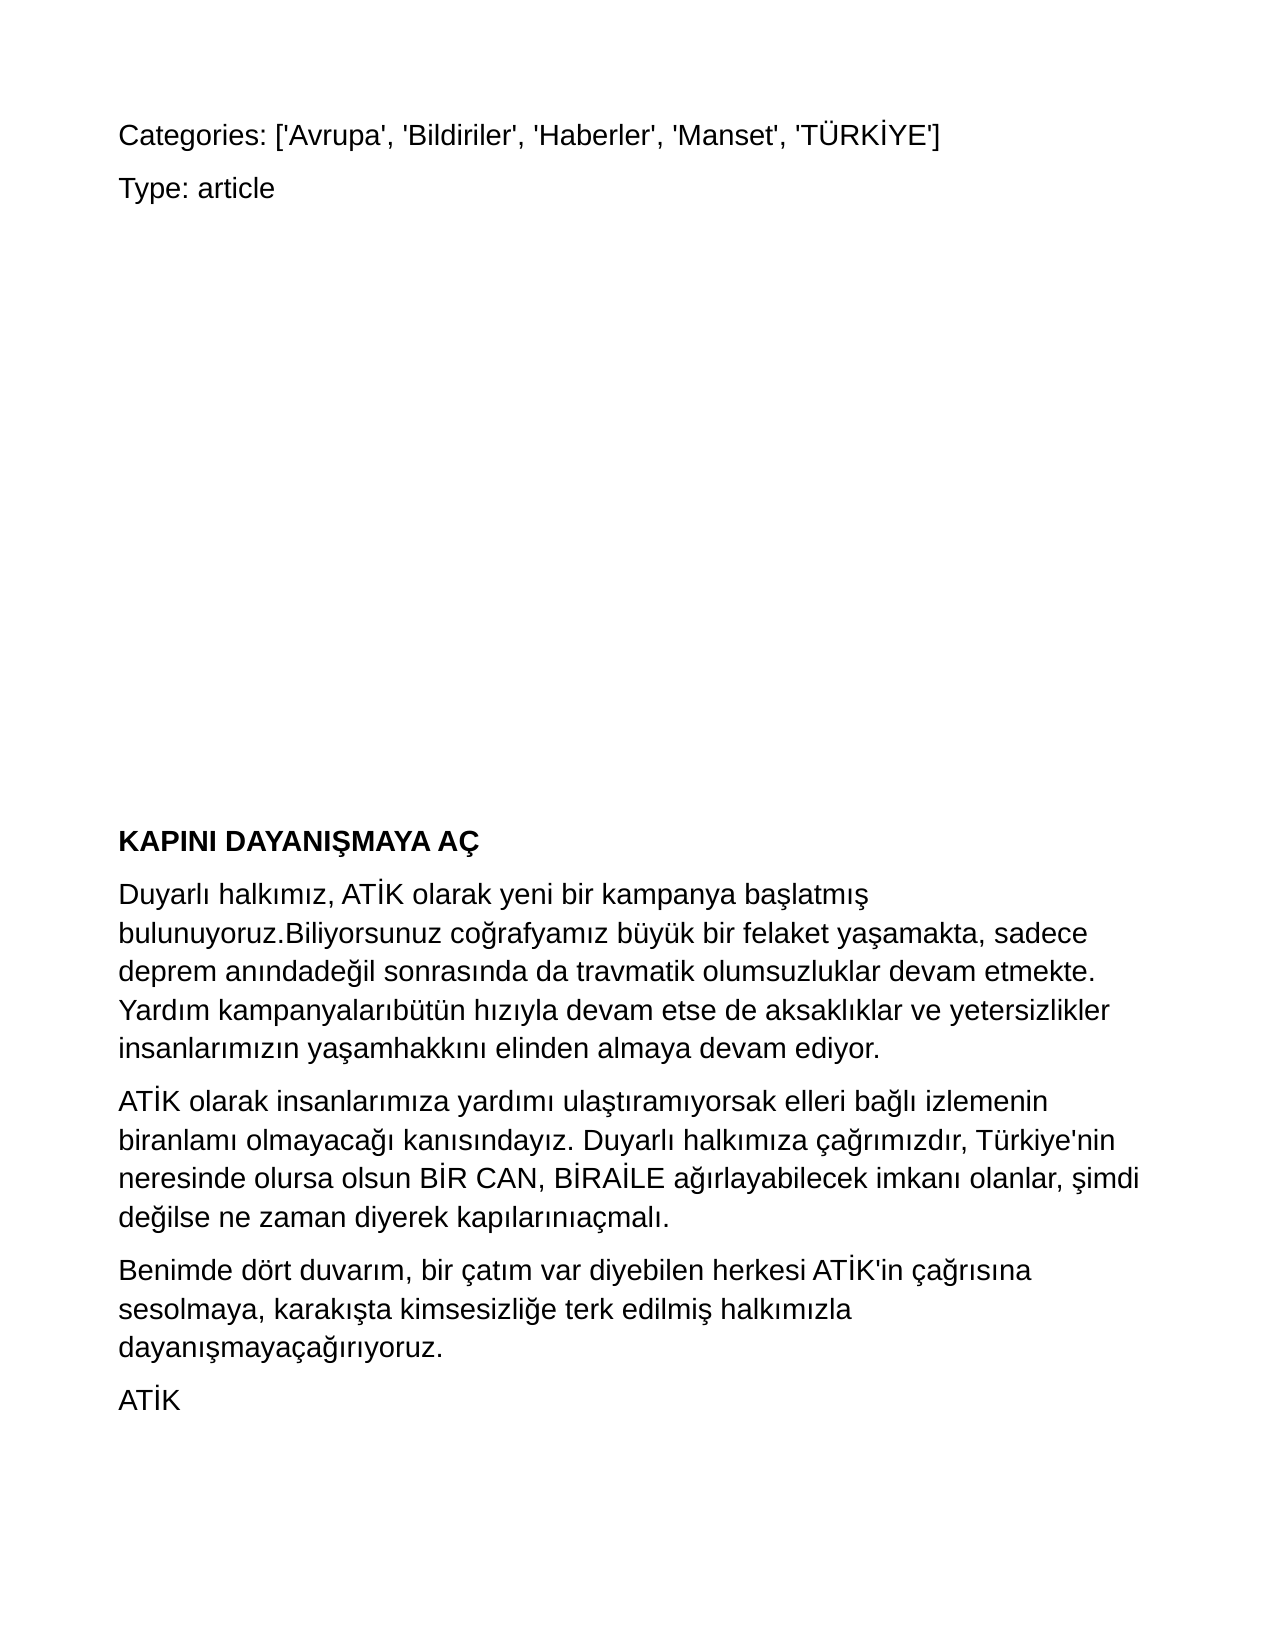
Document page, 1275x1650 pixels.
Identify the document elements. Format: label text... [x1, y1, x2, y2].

text Type: article [118, 171, 1157, 205]
text KAPINI DAYANIŞMAYA AÇ [118, 824, 1157, 858]
text Duyarlı halkımız, ATİK olarak yeni bir kampanya başlatmış bulunuyoruz.Biliyorsunuz coğrafyamız büyük bir felaket yaşamakta, sadece deprem anındadeğil sonrasında da travmatik olumsuzluklar devam etmekte. Yardım kampanyalarıbütün hızıyla devam etse de aksaklıklar ve yetersizlikler insanlarımızın yaşamhakkını elinden almaya devam ediyor. [118, 877, 1157, 1065]
text ATİK [118, 1383, 1157, 1417]
text Benimde dört duvarım, bir çatım var diyebilen herkesi ATİK'in çağrısına sesolmaya, karakışta kimsesizliğe terk edilmiş halkımızla dayanışmayaçağırıyoruz. [118, 1253, 1157, 1364]
text Categories: ['Avrupa', 'Bildiriler', 'Haberler', 'Manset', 'TÜRKİYE'] [118, 118, 1157, 152]
text ATİK olarak insanlarımıza yardımı ulaştıramıyorsak elleri bağlı izlemenin biranlamı olmayacağı kanısındayız. Duyarlı halkımıza çağrımızdır, Türkiye'nin neresinde olursa olsun BİR CAN, BİRAİLE ağırlayabilecek imkanı olanlar, şimdi değilse ne zaman diyerek kapılarınıaçmalı. [118, 1084, 1157, 1234]
